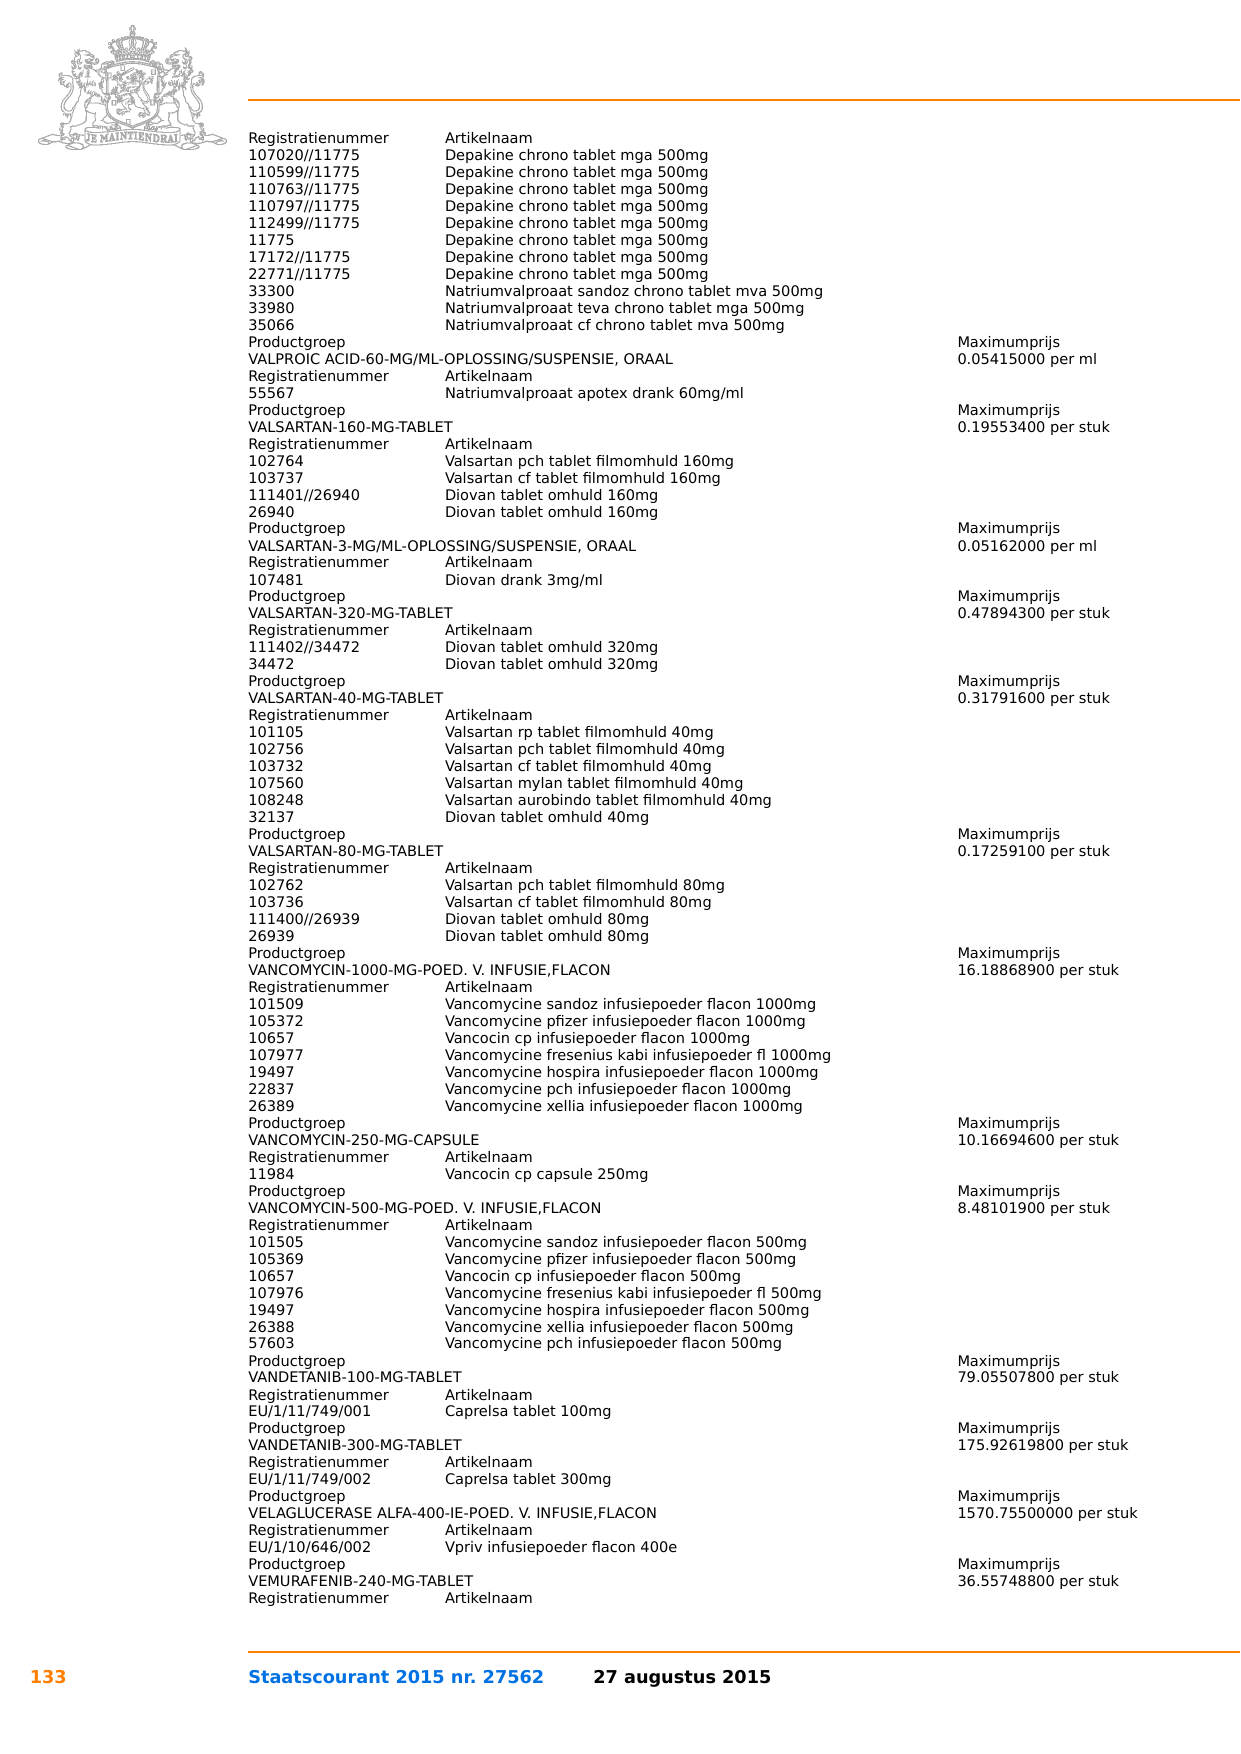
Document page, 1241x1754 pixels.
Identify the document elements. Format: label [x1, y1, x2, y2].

picture [38, 25, 227, 150]
